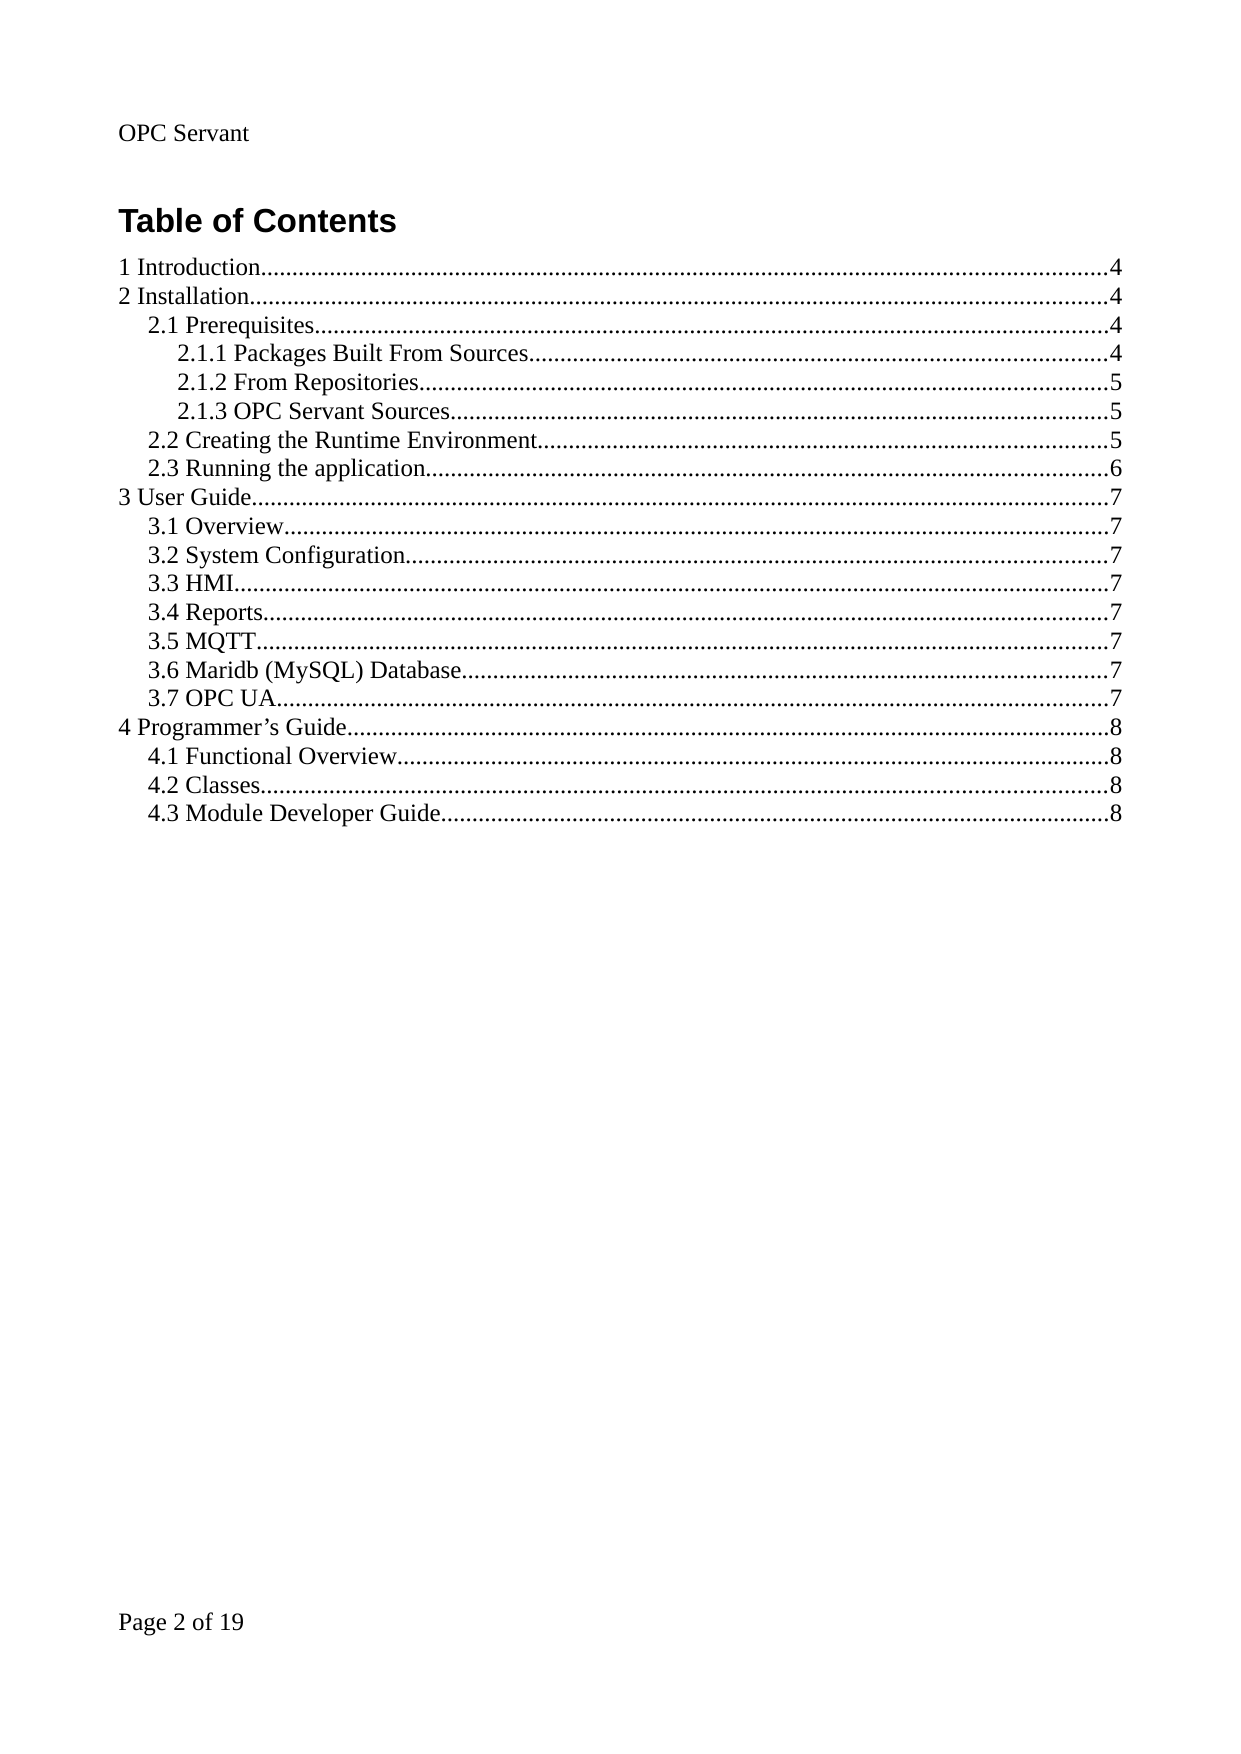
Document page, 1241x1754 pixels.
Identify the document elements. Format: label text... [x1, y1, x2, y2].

text 4.1 Functional Overview 8 [148, 741, 1122, 770]
text 4.3 Module Developer Guide 8 [148, 798, 1122, 827]
text 3.3 HMI 7 [148, 568, 1122, 597]
text 4 Programmer’s Guide 8 [118, 712, 1122, 741]
text 2.3 Running the application 6 [148, 453, 1122, 482]
text 2 Installation 4 [118, 281, 1122, 310]
text 3.6 Maridb (MySQL) Database 7 [148, 655, 1122, 683]
text 2.2 Creating the Runtime Environment 5 [148, 425, 1122, 453]
text 2.1.3 OPC Servant Sources 5 [177, 396, 1122, 425]
text 2.1.2 From Repositories 5 [177, 367, 1122, 396]
text 3.2 System Configuration 7 [148, 540, 1122, 568]
text 3.5 MQTT 7 [148, 626, 1122, 655]
subtitle Table of Contents [118, 201, 1122, 240]
text 3.1 Overview 7 [148, 511, 1122, 540]
text 3.4 Reports 7 [148, 597, 1122, 626]
text 4.2 Classes 8 [148, 770, 1122, 798]
text 3.7 OPC UA 7 [148, 683, 1122, 712]
text 3 User Guide 7 [118, 482, 1122, 511]
text 2.1.1 Packages Built From Sources 4 [177, 338, 1122, 367]
text 1 Introduction 4 [118, 252, 1122, 281]
text 2.1 Prerequisites 4 [148, 310, 1122, 338]
